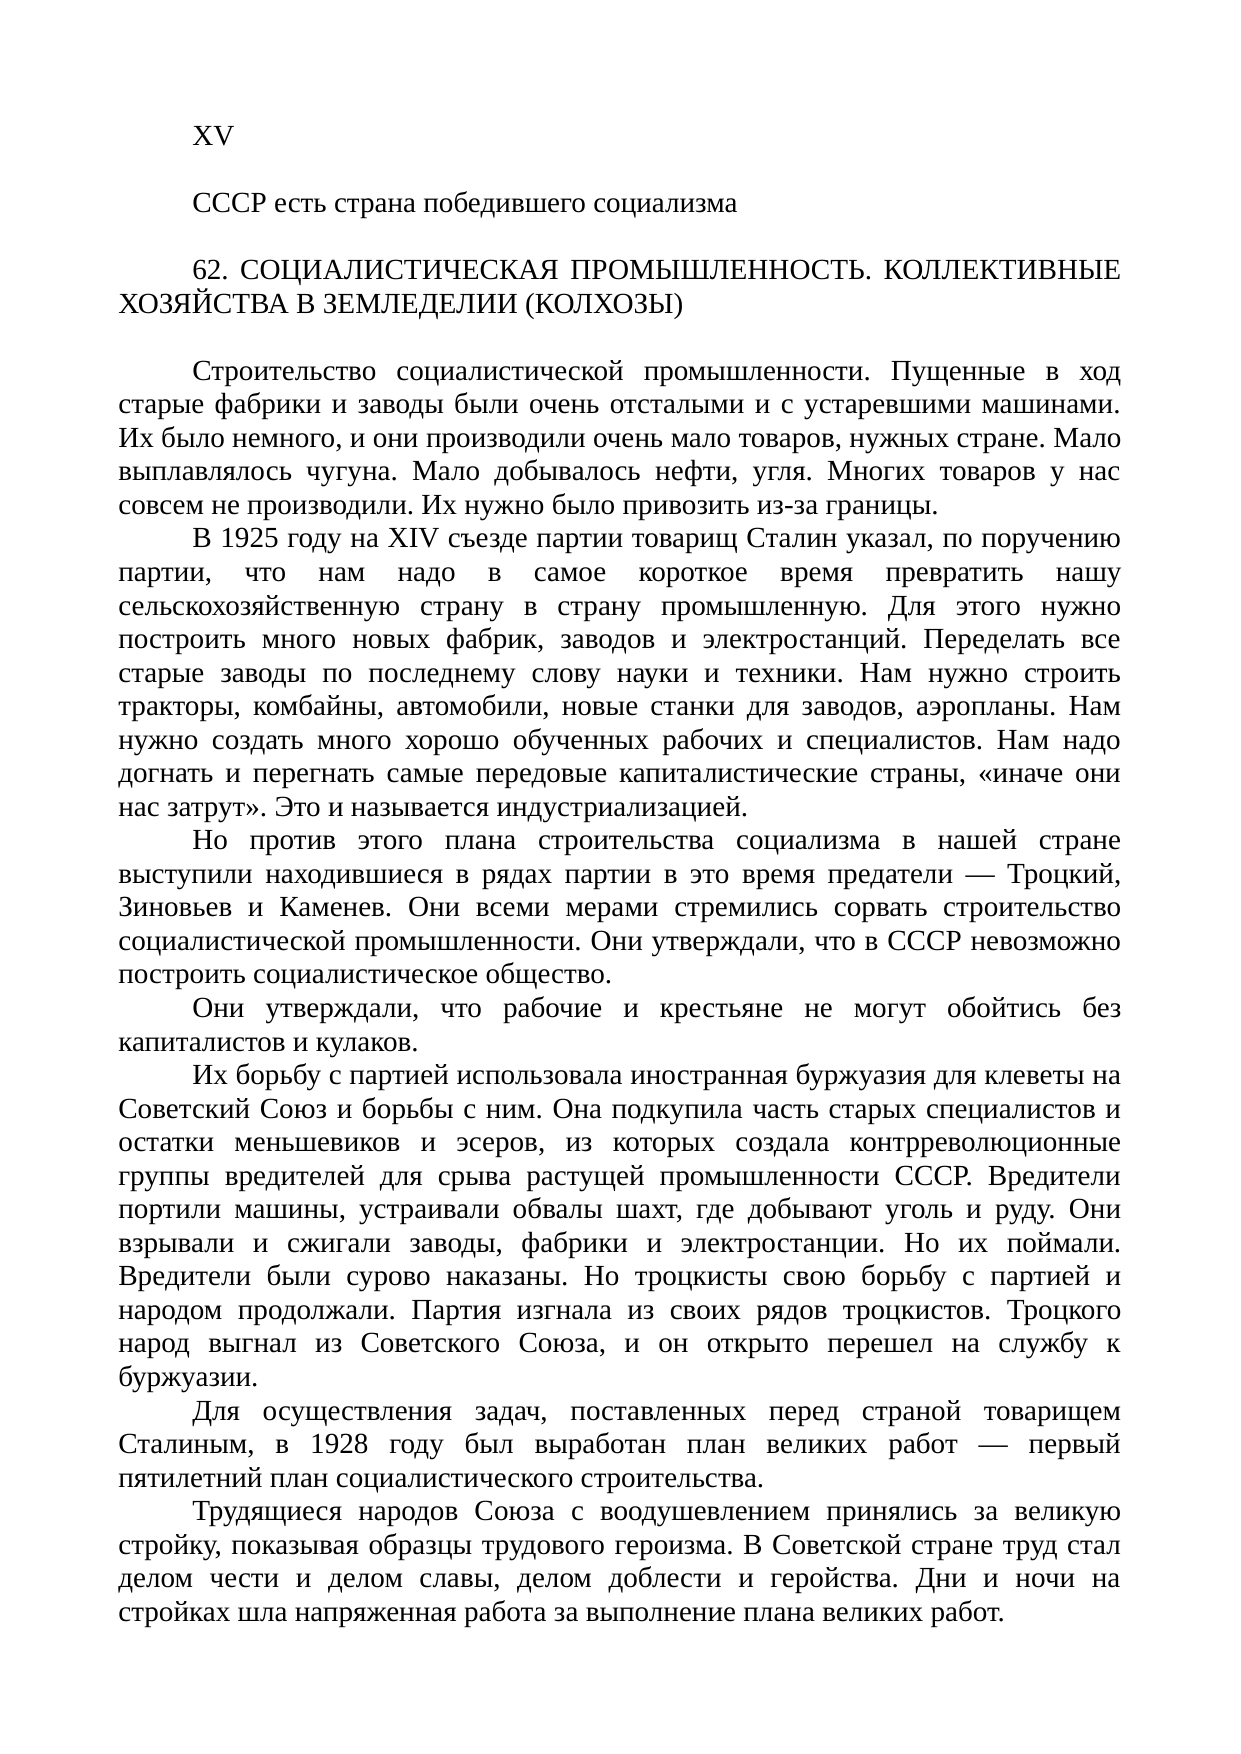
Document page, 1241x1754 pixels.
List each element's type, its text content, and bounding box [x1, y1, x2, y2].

text СССР есть страна победившего социализма [118, 185, 1122, 219]
text Их борьбу с партией использовала иностранная буржуазия для клеветы на Советский Союз и борьбы с ним. Она подкупила часть старых специалистов и остатки меньшевиков и эсеров, из которых создала контрреволюционные группы вредителей для срыва растущей промышленности СССР. Вредители портили машины, устраивали обвалы шахт, где добывают уголь и руду. Они взрывали и сжигали заводы, фабрики и электростанции. Но их поймали. Вредители были сурово наказаны. Но троцкисты свою борьбу с партией и народом продолжали. Партия изгнала из своих рядов троцкистов. Троцкого народ выгнал из Советского Союза, и он открыто перешел на службу к буржуазии. [118, 1057, 1122, 1393]
text 62. СОЦИАЛИСТИЧЕСКАЯ ПРОМЫШЛЕННОСТЬ. КОЛЛЕКТИВНЫЕ ХОЗЯЙСТВА В ЗЕМЛЕДЕЛИИ (КОЛХОЗЫ) [118, 252, 1122, 319]
text В 1925 году на XIV съезде партии товарищ Сталин указал, по поручению партии, что нам надо в самое короткое время превратить нашу сельскохозяйственную страну в страну промышленную. Для этого нужно построить много новых фабрик, заводов и электростанций. Переделать все старые заводы по последнему слову науки и техники. Нам нужно строить тракторы, комбайны, автомобили, новые станки для заводов, аэропланы. Нам нужно создать много хорошо обученных рабочих и специалистов. Нам надо догнать и перегнать самые передовые капиталистические страны, «иначе они нас затрут». Это и называется индустриализацией. [118, 521, 1122, 822]
text Трудящиеся народов Союза с воодушевлением принялись за великую стройку, показывая образцы трудового героизма. В Советской стране труд стал делом чести и делом славы, делом доблести и геройства. Дни и ночи на стройках шла напряженная работа за выполнение плана великих работ. [118, 1493, 1122, 1627]
text Для осуществления задач, поставленных перед страной товарищем Сталиным, в 1928 году был выработан план великих работ — первый пятилетний план социалистического строительства. [118, 1393, 1122, 1493]
text Строительство социалистической промышленности. Пущенные в ход старые фабрики и заводы были очень отсталыми и с устаревшими машинами. Их было немного, и они производили очень мало товаров, нужных стране. Мало выплавлялось чугуна. Мало добывалось нефти, угля. Многих товаров у нас совсем не производили. Их нужно было привозить из-за границы. [118, 353, 1122, 521]
text Но против этого плана строительства социализма в нашей стране выступили находившиеся в рядах партии в это время предатели — Троцкий, Зиновьев и Каменев. Они всеми мерами стремились сорвать строительство социалистической промышленности. Они утверждали, что в СССР невозможно построить социалистическое общество. [118, 822, 1122, 990]
text XV [118, 118, 1122, 152]
text Они утверждали, что рабочие и крестьяне не могут обойтись без капиталистов и кулаков. [118, 990, 1122, 1057]
